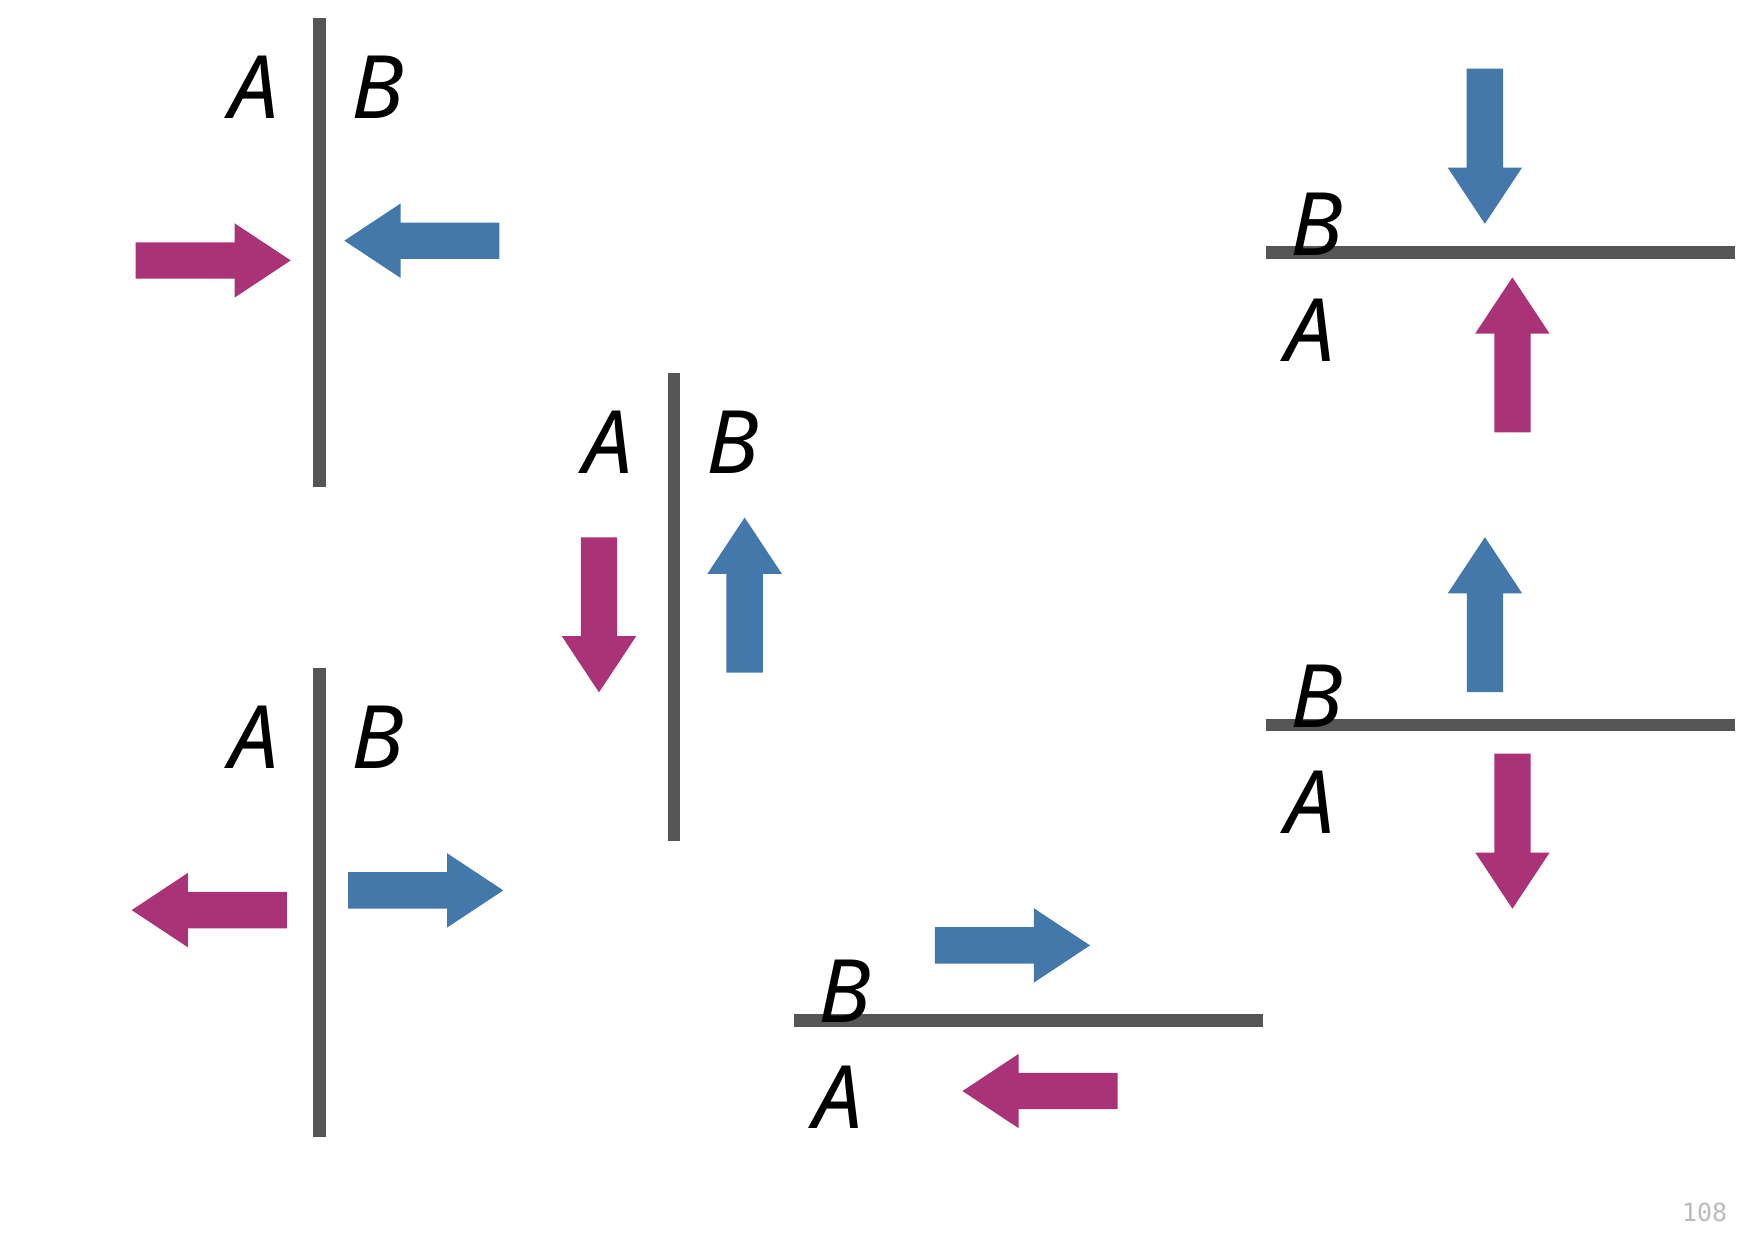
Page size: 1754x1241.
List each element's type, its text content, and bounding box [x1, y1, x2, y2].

text_box [707, 517, 782, 673]
text_box A [214, 667, 308, 771]
text_box B [691, 372, 775, 475]
text_box B [336, 18, 421, 121]
text_box B [1275, 626, 1359, 729]
text_box [348, 853, 504, 928]
text_box B [803, 921, 887, 1025]
text_box [1475, 753, 1550, 909]
text_box [962, 1053, 1118, 1129]
text_box [131, 872, 287, 948]
text_box A [568, 372, 662, 475]
text_box [561, 537, 637, 693]
text_box [135, 223, 291, 298]
text_box [1447, 68, 1523, 224]
text_box A [214, 18, 308, 121]
text_box [344, 203, 500, 278]
text_box A [1270, 732, 1364, 835]
text_box B [1275, 154, 1359, 257]
text_box A [798, 1027, 892, 1131]
text_box [1447, 537, 1523, 693]
text_box A [1270, 260, 1364, 363]
text_box [1475, 277, 1550, 433]
text_box [934, 908, 1091, 983]
text_box B [336, 667, 421, 771]
